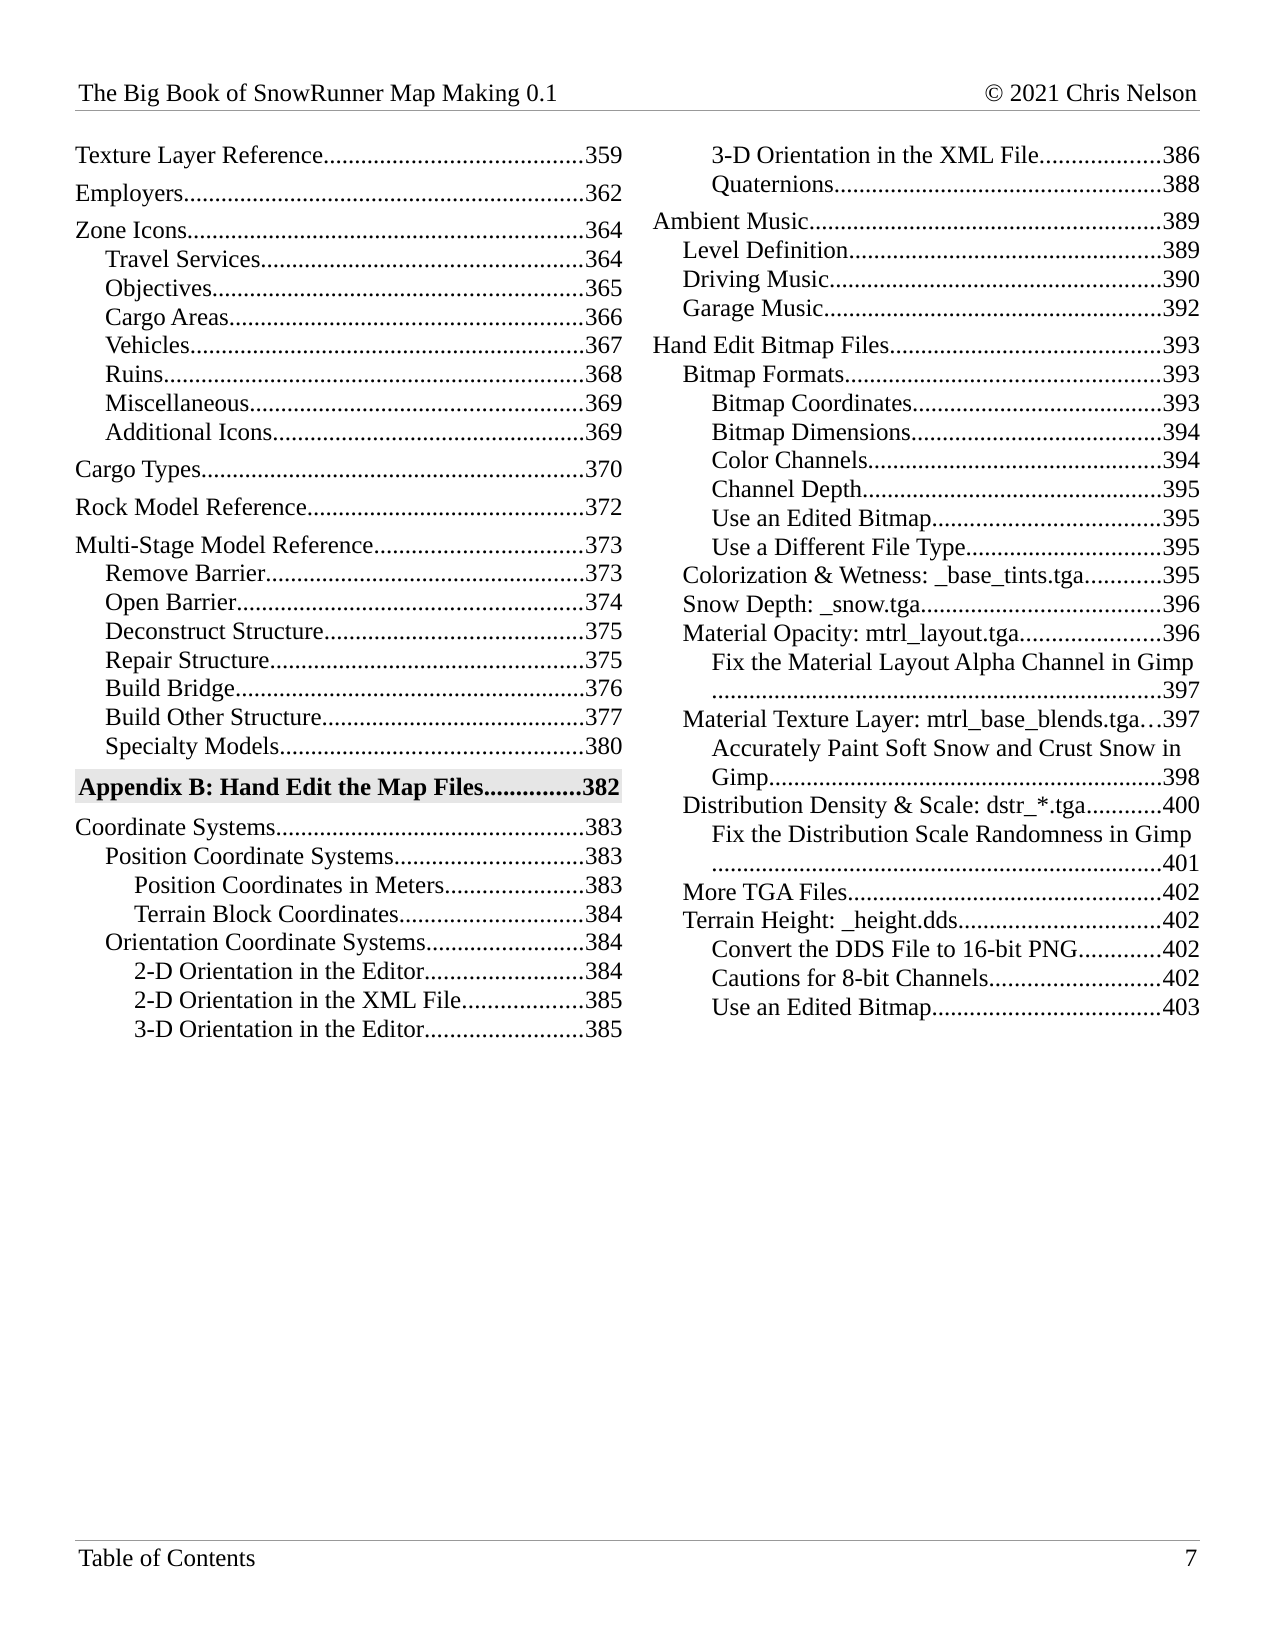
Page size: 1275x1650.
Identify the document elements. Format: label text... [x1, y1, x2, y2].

text Coordinate Systems 383 [75, 812, 622, 841]
text Use a Different File Type 395 [711, 532, 1200, 560]
text Objectives 365 [105, 273, 622, 302]
text Use an Edited Bitmap 395 [711, 503, 1200, 532]
text 2-D Orientation in the Editor 384 [134, 956, 622, 985]
text Garage Music 392 [682, 293, 1200, 321]
text Cargo Types 370 [75, 454, 622, 483]
text Vehicles 367 [105, 330, 622, 359]
text Material Opacity: mtrl_layout.tga 396 [682, 618, 1200, 647]
text Convert the DDS File to 16-bit PNG 402 [711, 934, 1200, 963]
text Quaternions 388 [711, 169, 1200, 197]
text 2-D Orientation in the XML File 385 [134, 985, 622, 1014]
text Fix the Distribution Scale Randomness in Gimp 401 [711, 819, 1200, 877]
text Position Coordinates in Meters 383 [134, 870, 622, 899]
text Colorization & Wetness: _base_tints.tga 395 [682, 560, 1200, 589]
text Distribution Density & Scale: dstr_*.tga 400 [682, 790, 1200, 819]
text Use an Edited Bitmap 403 [711, 992, 1200, 1020]
text Fix the Material Layout Alpha Channel in Gimp 397 [711, 647, 1200, 704]
text More TGA Files 402 [682, 877, 1200, 905]
text Position Coordinate Systems 383 [105, 841, 622, 870]
text Bitmap Formats 393 [682, 359, 1200, 388]
text Specialty Models 380 [105, 731, 622, 760]
text Multi-Stage Model Reference 373 [75, 530, 622, 558]
text Deconstruct Structure 375 [105, 616, 622, 645]
text Orientation Coordinate Systems 384 [105, 927, 622, 956]
text Channel Depth 395 [711, 474, 1200, 503]
text Bitmap Dimensions 394 [711, 417, 1200, 445]
text Cautions for 8-bit Channels 402 [711, 963, 1200, 992]
text Terrain Block Coordinates 384 [134, 899, 622, 927]
text Snow Depth: _snow.tga 396 [682, 589, 1200, 618]
text Level Definition 389 [682, 235, 1200, 264]
text Employers 362 [75, 178, 622, 206]
text Driving Music 390 [682, 264, 1200, 293]
text Appendix B: Hand Edit the Map Files 382 [75, 769, 622, 803]
text Open Barrier 374 [105, 587, 622, 616]
text Build Other Structure 377 [105, 702, 622, 731]
text Hand Edit Bitmap Files 393 [652, 330, 1200, 359]
text Terrain Height: _height.dds 402 [682, 905, 1200, 934]
text Rock Model Reference 372 [75, 492, 622, 521]
text Ambient Music 389 [652, 206, 1200, 235]
text 3‑D Orientation in the Editor 385 [134, 1014, 622, 1042]
text Build Bridge 376 [105, 673, 622, 702]
text Repair Structure 375 [105, 645, 622, 673]
text Texture Layer Reference 359 [75, 140, 622, 169]
text 3‑D Orientation in the XML File 386 [711, 140, 1200, 169]
text Color Channels 394 [711, 445, 1200, 474]
text Additional Icons 369 [105, 417, 622, 445]
text Ruins 368 [105, 359, 622, 388]
text Accurately Paint Soft Snow and Crust Snow in Gimp 398 [711, 733, 1200, 790]
text Cargo Areas 366 [105, 302, 622, 330]
text Material Texture Layer: mtrl_base_blends.tga 397 [682, 704, 1200, 733]
text Remove Barrier 373 [105, 558, 622, 587]
text Miscellaneous 369 [105, 388, 622, 417]
text Travel Services 364 [105, 244, 622, 273]
text Zone Icons 364 [75, 215, 622, 244]
text Bitmap Coordinates 393 [711, 388, 1200, 417]
